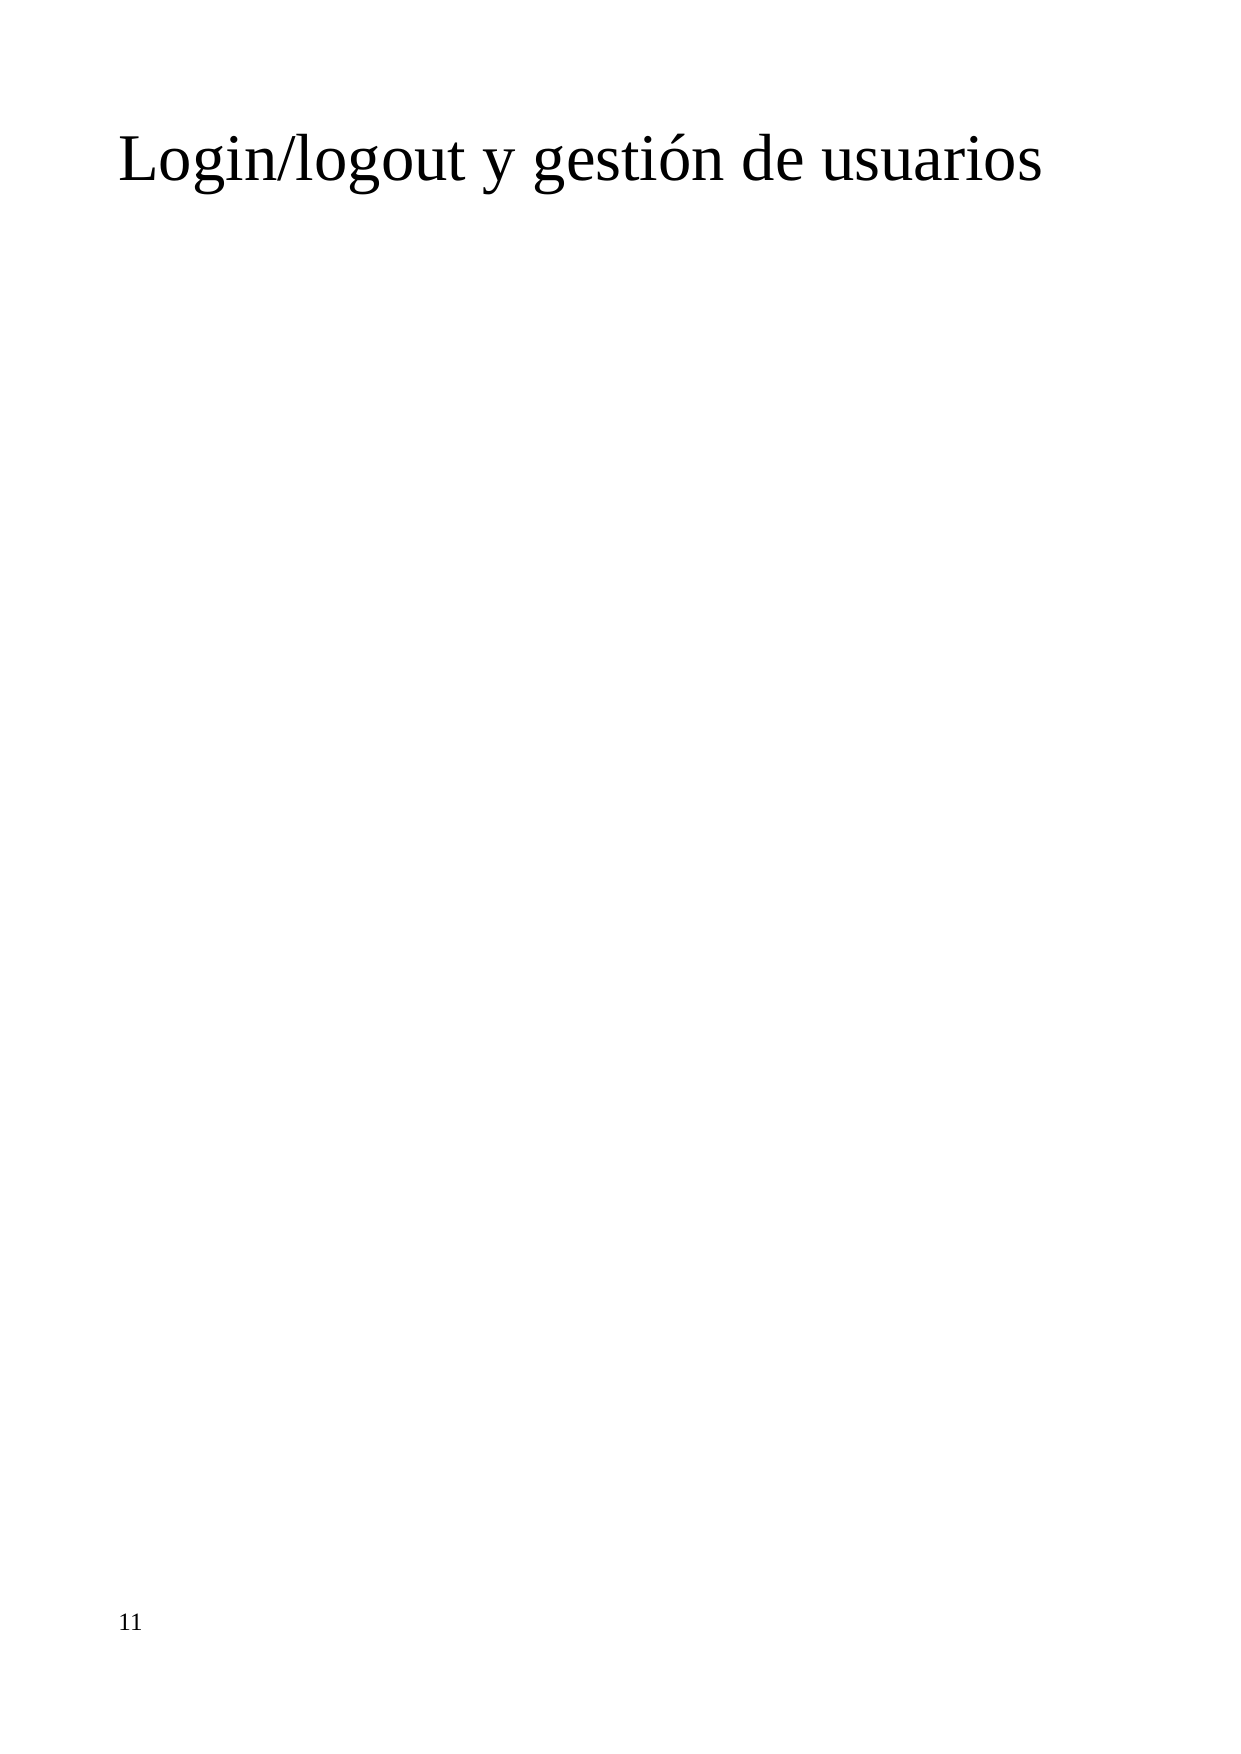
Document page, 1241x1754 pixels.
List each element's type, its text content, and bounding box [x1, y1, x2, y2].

text Login/logout y gestión de usuarios [118, 118, 1122, 195]
